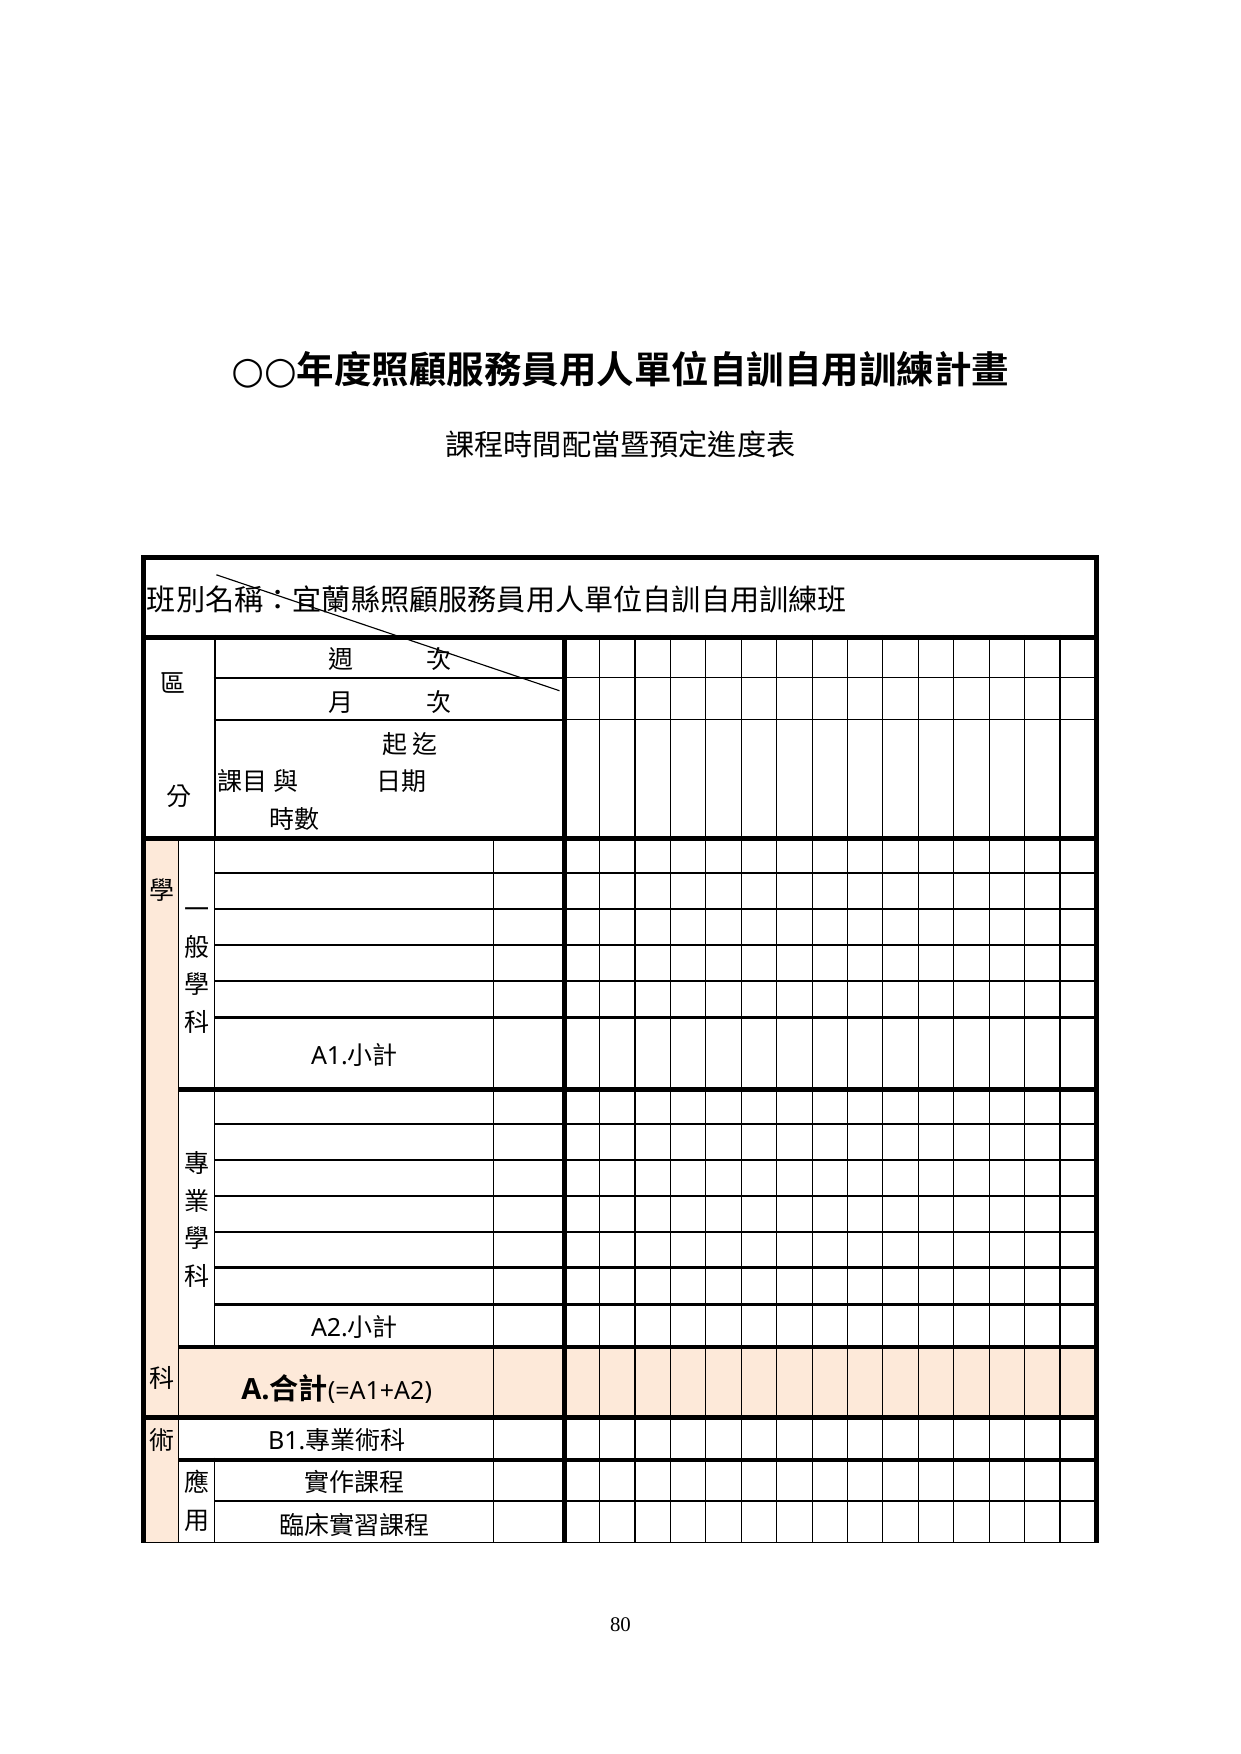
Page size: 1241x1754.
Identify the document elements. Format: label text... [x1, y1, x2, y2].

table_cell [990, 1420, 1024, 1458]
table_cell [636, 1233, 670, 1266]
table_cell [919, 678, 953, 719]
table_cell [1061, 910, 1094, 944]
table_cell [567, 1420, 599, 1458]
table_cell 學 科 [146, 841, 178, 1415]
table_cell [600, 720, 634, 836]
table_cell [706, 678, 741, 719]
table_cell [848, 1125, 882, 1159]
table_cell [1025, 640, 1059, 677]
table_cell [954, 1197, 989, 1231]
table_cell [1061, 1269, 1094, 1302]
table_cell [1061, 1161, 1094, 1194]
table_cell [883, 1092, 918, 1123]
table_cell [919, 1233, 953, 1266]
table_cell [600, 678, 634, 719]
table_cell [671, 1420, 705, 1458]
table_cell [567, 640, 599, 677]
table_cell [706, 1420, 741, 1458]
table_cell [600, 874, 634, 908]
table_cell [636, 678, 670, 719]
table_cell [494, 982, 562, 1016]
table_cell [777, 910, 812, 944]
table_cell [1025, 1349, 1059, 1415]
table_cell [919, 1269, 953, 1302]
table_cell [567, 1125, 599, 1159]
table_cell [777, 946, 812, 980]
table_cell [706, 1306, 741, 1344]
table_cell [494, 1349, 562, 1415]
table_cell [706, 946, 741, 980]
table_cell [1061, 678, 1094, 719]
table_cell [215, 1233, 493, 1266]
text 課程時間配當暨預定進度表 [118, 405, 1122, 480]
table_cell [848, 1420, 882, 1458]
table_cell [1025, 1306, 1059, 1344]
table_cell [636, 910, 670, 944]
table_cell [671, 1349, 705, 1415]
table_cell [742, 946, 776, 980]
table_cell [954, 946, 989, 980]
table_cell [600, 1306, 634, 1344]
table_cell [671, 1197, 705, 1231]
table_cell [567, 841, 599, 872]
table_cell [919, 1502, 953, 1542]
table_cell [636, 1125, 670, 1159]
table_cell [848, 720, 882, 836]
table_cell [567, 1349, 599, 1415]
table_cell B1.專業術科 [179, 1420, 493, 1458]
table_cell [567, 1306, 599, 1344]
table_cell [848, 1349, 882, 1415]
table_cell [1025, 1420, 1059, 1458]
table_cell [636, 1269, 670, 1302]
table_cell [813, 720, 847, 836]
table_cell [1025, 1019, 1059, 1087]
table_cell [1025, 1161, 1059, 1194]
table_cell [813, 1019, 847, 1087]
table_cell [1061, 1125, 1094, 1159]
table_cell [813, 946, 847, 980]
table_cell [742, 1125, 776, 1159]
table_cell [215, 1125, 493, 1159]
table_cell [777, 678, 812, 719]
table_cell [954, 640, 989, 677]
table_cell [494, 1306, 562, 1344]
table_cell [636, 1462, 670, 1500]
table_cell [813, 874, 847, 908]
table_cell [494, 1420, 562, 1458]
table_cell [848, 1019, 882, 1087]
table_cell [813, 1349, 847, 1415]
table_header 班別名稱：宜蘭縣照顧服務員用人單位自訓自用訓練班 [146, 560, 1094, 635]
table_cell [742, 1349, 776, 1415]
table_cell [777, 1233, 812, 1266]
table_cell [990, 1502, 1024, 1542]
table_cell [494, 946, 562, 980]
table_cell [990, 1462, 1024, 1500]
table_cell A.合計(=A1+A2) [179, 1349, 493, 1415]
table_cell [600, 1197, 634, 1231]
table_cell [919, 640, 953, 677]
table_cell [742, 1161, 776, 1194]
table_cell [919, 982, 953, 1016]
table_cell [671, 1125, 705, 1159]
table_cell [494, 1502, 562, 1542]
table_cell [777, 841, 812, 872]
table_cell [848, 1233, 882, 1266]
table_cell [1061, 1233, 1094, 1266]
table_cell [636, 1502, 670, 1542]
table_cell [848, 640, 882, 677]
table_cell [919, 1306, 953, 1344]
table_cell [706, 1092, 741, 1123]
table_cell [919, 1349, 953, 1415]
table_cell [600, 1349, 634, 1415]
table_cell A2.小計 [215, 1306, 493, 1344]
table_cell [494, 1125, 562, 1159]
table_cell [1025, 982, 1059, 1016]
table_cell [990, 1125, 1024, 1159]
table_cell [636, 1197, 670, 1231]
table_cell [671, 910, 705, 944]
table_cell [813, 1269, 847, 1302]
table_cell [883, 946, 918, 980]
table_cell [954, 1269, 989, 1302]
table_cell [919, 1019, 953, 1087]
table_cell [671, 640, 705, 677]
table_cell [883, 1420, 918, 1458]
table_cell [636, 1092, 670, 1123]
table_cell [742, 982, 776, 1016]
table_cell [1025, 1197, 1059, 1231]
table_cell 一 般 學 科 [179, 841, 214, 1087]
table_cell [848, 1306, 882, 1344]
table_cell 週 次 [415, 640, 562, 677]
table_cell [1025, 1502, 1059, 1542]
table_cell [671, 1462, 705, 1500]
table_cell 應用實習 [179, 1462, 214, 1542]
table_cell [883, 678, 918, 719]
table_cell [706, 982, 741, 1016]
table_cell [706, 1502, 741, 1542]
table_cell [742, 1502, 776, 1542]
table_cell [883, 1502, 918, 1542]
table_cell [1025, 678, 1059, 719]
table_cell [1061, 640, 1094, 677]
table_cell [671, 982, 705, 1016]
table_cell [813, 1092, 847, 1123]
table_cell [990, 640, 1024, 677]
table_cell [777, 874, 812, 908]
table_cell [742, 874, 776, 908]
table_cell [1025, 1092, 1059, 1123]
table_cell 實作課程 [215, 1462, 493, 1500]
table_cell [954, 720, 989, 836]
table_cell [883, 1125, 918, 1159]
table_cell [600, 1269, 634, 1302]
table_cell [919, 1420, 953, 1458]
table_cell [636, 720, 670, 836]
table_cell [813, 640, 847, 677]
table_cell [990, 1019, 1024, 1087]
table_cell [848, 1092, 882, 1123]
table_cell [813, 841, 847, 872]
table_cell [813, 982, 847, 1016]
table_cell [1061, 1502, 1094, 1542]
table_cell [215, 946, 493, 980]
table_cell 區 分 [146, 640, 214, 836]
table_cell [883, 874, 918, 908]
table_cell [600, 1462, 634, 1500]
table_cell [671, 1092, 705, 1123]
table_cell [671, 1233, 705, 1266]
table_cell [636, 1306, 670, 1344]
table_cell [1025, 910, 1059, 944]
table_cell [954, 1019, 989, 1087]
table_cell [990, 946, 1024, 980]
table_cell [636, 1349, 670, 1415]
table_cell [990, 720, 1024, 836]
table_cell [1025, 946, 1059, 980]
table_cell [636, 982, 670, 1016]
table_cell [883, 1019, 918, 1087]
table_cell [1061, 1197, 1094, 1231]
table_cell [954, 1349, 989, 1415]
table_cell [990, 910, 1024, 944]
table_cell [600, 841, 634, 872]
table_cell [954, 874, 989, 908]
table_cell [919, 1462, 953, 1500]
table_cell [567, 1197, 599, 1231]
table_cell [494, 1092, 562, 1123]
table_cell [883, 910, 918, 944]
table_cell [600, 946, 634, 980]
table_cell [1061, 1462, 1094, 1500]
table_cell [883, 1462, 918, 1500]
table_cell [1061, 841, 1094, 872]
table_cell [954, 1125, 989, 1159]
table_cell [215, 1161, 493, 1194]
table_cell [600, 1161, 634, 1194]
table_cell [919, 1197, 953, 1231]
table_cell [742, 1306, 776, 1344]
table_cell [742, 678, 776, 719]
table_cell [567, 874, 599, 908]
table_cell [883, 841, 918, 872]
table_cell [706, 1233, 741, 1266]
table_cell [954, 1306, 989, 1344]
table_cell [742, 1420, 776, 1458]
table_cell [636, 841, 670, 872]
table_cell [848, 1197, 882, 1231]
table_cell [777, 1349, 812, 1415]
table_cell [848, 678, 882, 719]
table_cell [777, 1306, 812, 1344]
table_cell [636, 874, 670, 908]
table_cell [567, 1092, 599, 1123]
table_cell [813, 678, 847, 719]
table_cell [1061, 982, 1094, 1016]
table_cell [813, 1306, 847, 1344]
table_cell [777, 640, 812, 677]
table_cell [215, 1269, 493, 1302]
table_cell [671, 1019, 705, 1087]
table_cell [777, 982, 812, 1016]
table_cell [706, 1349, 741, 1415]
text ○○年度照顧服務員用人單位自訓自用訓練計畫 [118, 330, 1122, 405]
table_cell [883, 1306, 918, 1344]
table_cell [600, 1502, 634, 1542]
table_cell [777, 1420, 812, 1458]
table_cell [1061, 946, 1094, 980]
table_cell [1025, 1462, 1059, 1500]
table_cell [671, 841, 705, 872]
table_cell 臨床實習課程 [215, 1502, 493, 1542]
table_cell [567, 1233, 599, 1266]
table_cell [215, 982, 493, 1016]
table_cell [600, 982, 634, 1016]
table_cell [919, 1161, 953, 1194]
table_cell [567, 720, 599, 836]
table_cell A1.小計 [215, 1019, 493, 1087]
table_cell [848, 841, 882, 872]
table_cell [567, 1019, 599, 1087]
table_cell [215, 1197, 493, 1231]
table_cell [742, 1233, 776, 1266]
table_cell [742, 1197, 776, 1231]
table_cell [706, 874, 741, 908]
table_cell [848, 1462, 882, 1500]
table_cell [1025, 1125, 1059, 1159]
table_cell [742, 1092, 776, 1123]
table_cell [883, 640, 918, 677]
table_cell [1025, 874, 1059, 908]
table_cell [706, 1462, 741, 1500]
table_cell [883, 1233, 918, 1266]
table_cell [636, 946, 670, 980]
table_cell [883, 1349, 918, 1415]
table_cell [954, 910, 989, 944]
table_cell [954, 982, 989, 1016]
table_cell [919, 946, 953, 980]
table_cell [919, 1092, 953, 1123]
table_cell [813, 1462, 847, 1500]
table_cell [954, 1161, 989, 1194]
table_cell 術 科 [146, 1420, 178, 1542]
table_cell [1025, 1269, 1059, 1302]
table_cell [813, 910, 847, 944]
table_cell [742, 1019, 776, 1087]
table_cell [848, 1269, 882, 1302]
table_cell [636, 640, 670, 677]
table_cell [567, 982, 599, 1016]
table_cell [600, 1092, 634, 1123]
table_cell [706, 910, 741, 944]
table_cell [954, 1502, 989, 1542]
table_cell [494, 1233, 562, 1266]
table_cell [1061, 1092, 1094, 1123]
table_cell 週 次 [216, 640, 514, 677]
table_cell [742, 910, 776, 944]
table_cell [567, 946, 599, 980]
table_cell [1061, 720, 1094, 836]
table_cell [600, 910, 634, 944]
table_cell [1061, 874, 1094, 908]
table_cell [742, 1462, 776, 1500]
table_cell [671, 720, 705, 836]
table_cell [919, 910, 953, 944]
table_cell [706, 1269, 741, 1302]
table_cell [1025, 841, 1059, 872]
table_cell [954, 1092, 989, 1123]
table_cell [990, 1092, 1024, 1123]
table_cell [706, 1161, 741, 1194]
table_cell [706, 1125, 741, 1159]
table_cell [671, 678, 705, 719]
table_cell [848, 946, 882, 980]
table_cell [600, 1019, 634, 1087]
table_cell [990, 1269, 1024, 1302]
table_cell [494, 1161, 562, 1194]
table_cell [848, 1161, 882, 1194]
table_cell [742, 720, 776, 836]
table_cell [777, 1019, 812, 1087]
table_cell [777, 1269, 812, 1302]
table_cell [777, 1197, 812, 1231]
table_cell [600, 640, 634, 677]
table_cell [954, 841, 989, 872]
table_cell [919, 720, 953, 836]
table_cell [919, 874, 953, 908]
table_cell [567, 1269, 599, 1302]
table_cell [706, 1197, 741, 1231]
table_cell [1061, 1019, 1094, 1087]
table_cell [848, 1502, 882, 1542]
table_cell [671, 1161, 705, 1194]
table_cell [813, 1233, 847, 1266]
table_cell [494, 1197, 562, 1231]
table_cell [883, 1161, 918, 1194]
table_cell [567, 678, 599, 719]
table_cell [1025, 720, 1059, 836]
table_cell [1061, 1306, 1094, 1344]
table_cell [848, 874, 882, 908]
table_cell [671, 1306, 705, 1344]
table_cell 月 次 [216, 679, 562, 719]
table_cell [494, 910, 562, 944]
table_cell [671, 874, 705, 908]
table_cell [215, 1092, 493, 1123]
table_cell [567, 1502, 599, 1542]
table_cell [883, 720, 918, 836]
table_cell [954, 1462, 989, 1500]
table_cell [883, 1197, 918, 1231]
table_cell [494, 874, 562, 908]
table_cell [671, 946, 705, 980]
table_cell [777, 1092, 812, 1123]
table_cell [777, 720, 812, 836]
table_cell [954, 1420, 989, 1458]
table_cell [215, 874, 493, 908]
table_cell [706, 1019, 741, 1087]
table_cell [777, 1502, 812, 1542]
table_cell [777, 1125, 812, 1159]
table_cell [636, 1161, 670, 1194]
table_cell [990, 982, 1024, 1016]
table_cell [990, 1306, 1024, 1344]
table_cell [813, 1125, 847, 1159]
table_cell [813, 1502, 847, 1542]
table_cell 起 迄 課目 與 日期 時數 [216, 721, 562, 836]
table_cell [494, 841, 562, 872]
table_cell [636, 1019, 670, 1087]
table_cell [215, 841, 493, 872]
table_cell [954, 678, 989, 719]
table_cell [883, 982, 918, 1016]
table_cell [848, 982, 882, 1016]
table_cell [1061, 1420, 1094, 1458]
table_cell [990, 678, 1024, 719]
table_cell [567, 910, 599, 944]
table_cell [848, 910, 882, 944]
table_cell [706, 720, 741, 836]
table_cell [883, 1269, 918, 1302]
table_cell [600, 1233, 634, 1266]
table_cell [215, 910, 493, 944]
table_cell [671, 1269, 705, 1302]
table_cell [1061, 1349, 1094, 1415]
table_cell 專 業 學 科 [179, 1092, 214, 1344]
table_cell [954, 1233, 989, 1266]
table_cell [990, 1233, 1024, 1266]
table_cell [567, 1462, 599, 1500]
table_cell [1025, 1233, 1059, 1266]
table_cell [990, 1161, 1024, 1194]
table_cell [494, 1019, 562, 1087]
table_cell [600, 1125, 634, 1159]
table_cell [990, 1349, 1024, 1415]
table_cell [919, 841, 953, 872]
table_cell [671, 1502, 705, 1542]
table_cell [919, 1125, 953, 1159]
table_cell [742, 1269, 776, 1302]
table_cell [813, 1161, 847, 1194]
table_cell [742, 841, 776, 872]
table_cell [990, 1197, 1024, 1231]
table_cell [777, 1462, 812, 1500]
table_cell [706, 640, 741, 677]
table_cell [600, 1420, 634, 1458]
table_cell [494, 1462, 562, 1500]
table_cell [636, 1420, 670, 1458]
table_cell [990, 841, 1024, 872]
table_cell [777, 1161, 812, 1194]
table_cell [742, 640, 776, 677]
table_cell [494, 1269, 562, 1302]
table_cell [813, 1197, 847, 1231]
table_cell [706, 841, 741, 872]
table_cell [567, 1161, 599, 1194]
table_cell [990, 874, 1024, 908]
table_cell [813, 1420, 847, 1458]
